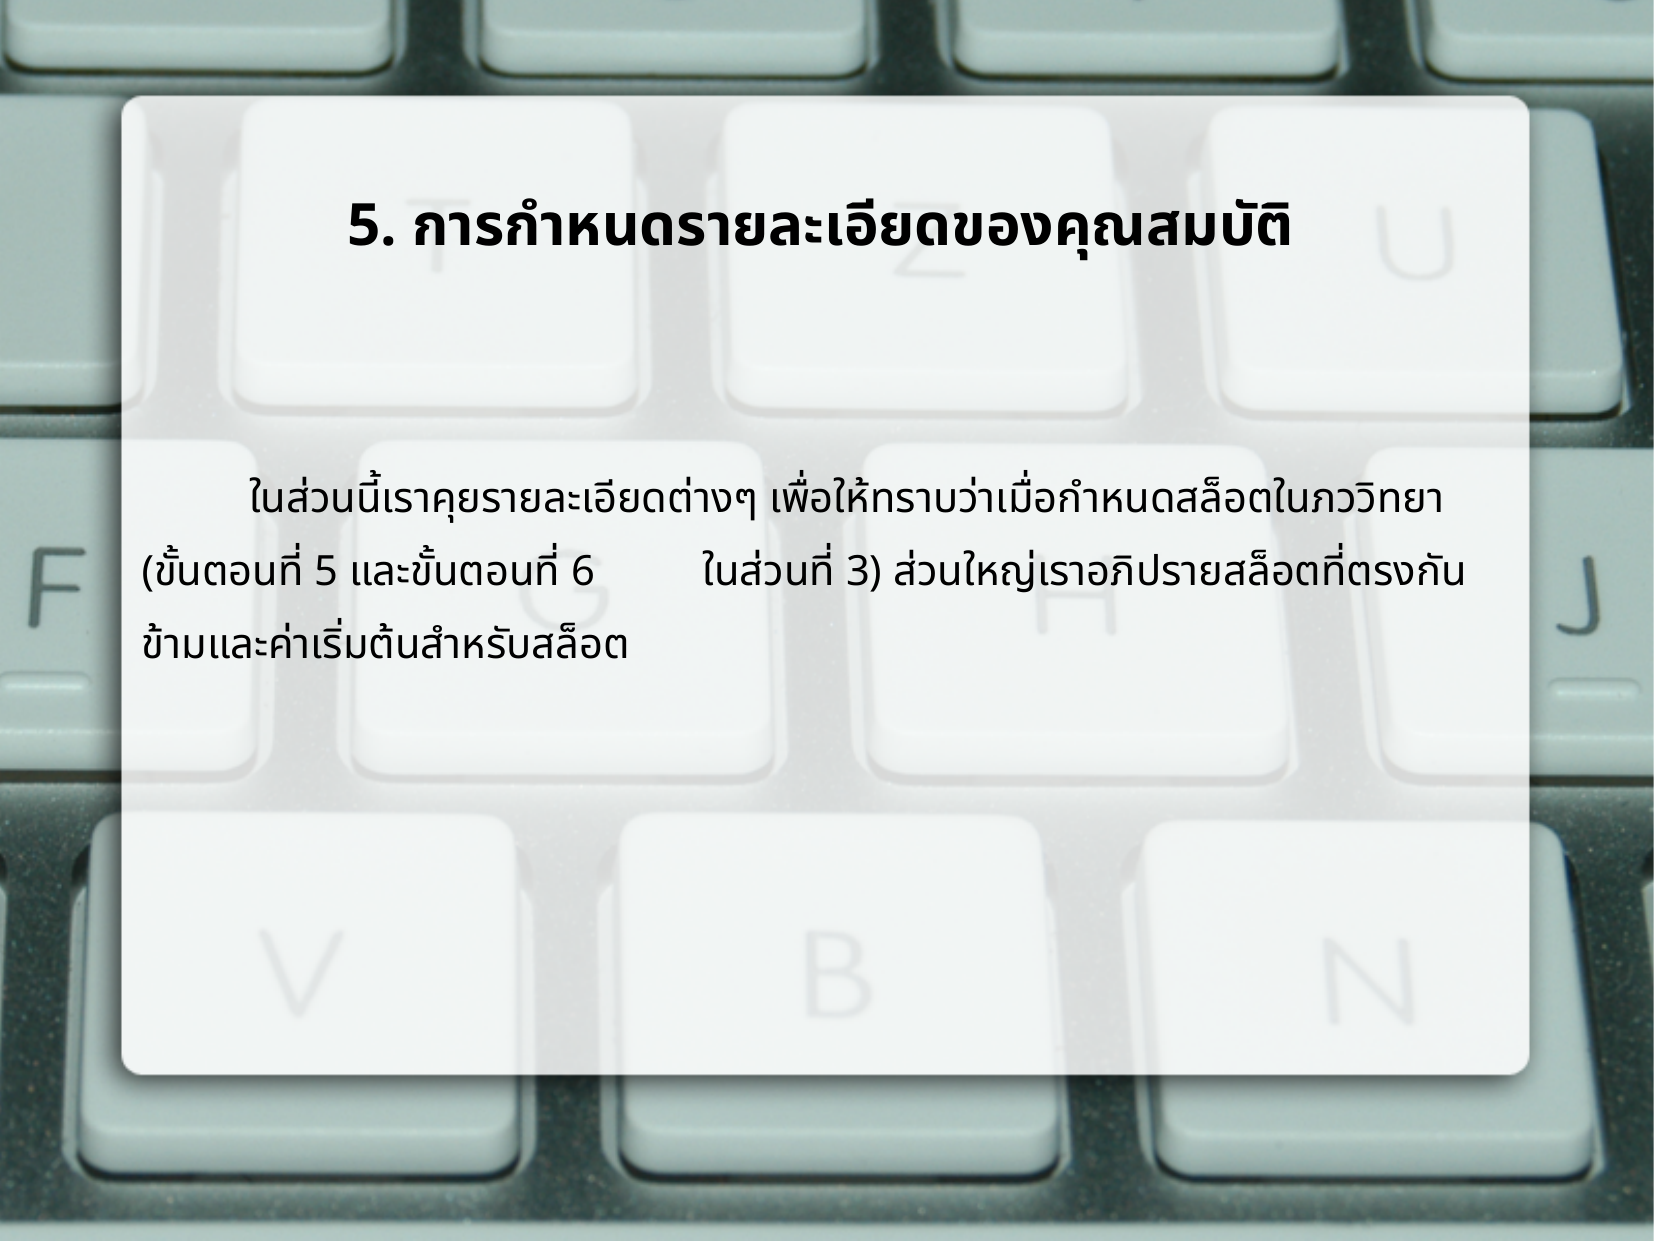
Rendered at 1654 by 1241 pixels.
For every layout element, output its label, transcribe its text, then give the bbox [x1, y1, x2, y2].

subtitle ในส่วนนี้เราคุยรายละเอียดต่างๆ เพื่อให้ทราบว่าเมื่อกำหนดสล็อตในภววิทยา (ขั้นตอนที่ 5 และขั้นตอนที่ 6 ในส่วนที่ 3) ส่วนใหญ่เราอภิปรายสล็อตที่ตรงกันข้ามและค่าเริ่มต้นสำหรับสล็อต [141, 281, 1501, 976]
title 5. การกำหนดรายละเอียดของคุณสมบัติ [135, 125, 1506, 318]
picture [0, 0, 1654, 1241]
